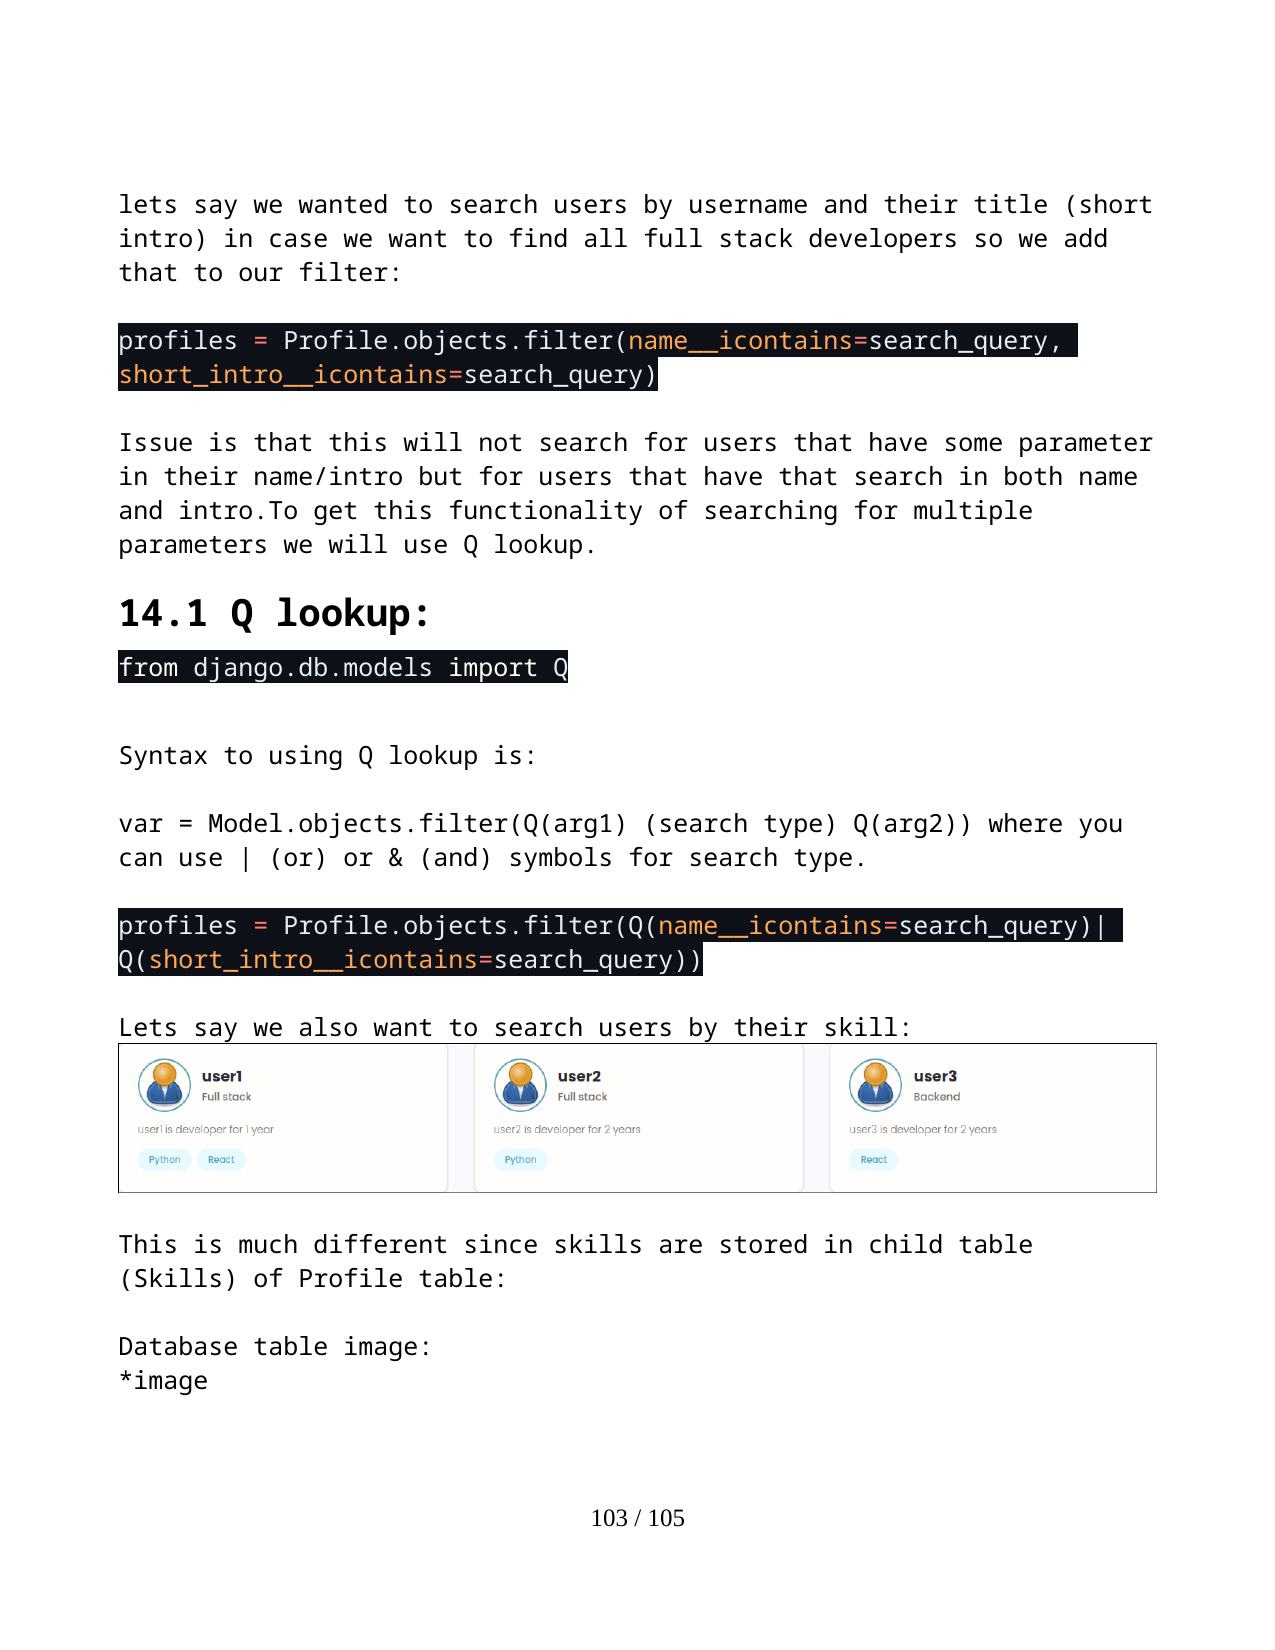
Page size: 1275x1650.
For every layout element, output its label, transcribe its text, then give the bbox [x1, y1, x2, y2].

text var = Model.objects.filter(Q(arg1) (search type) Q(arg2)) where you can use | (or) or & (and) symbols for search type. [118, 805, 1157, 873]
text lets say we wanted to search users by username and their title (short intro) in case we want to find all full stack developers so we add that to our filter: [118, 186, 1157, 288]
text profiles = Profile.objects.filter(Q(name__icontains=search_query)| Q(short_intro__icontains=search_query)) [118, 908, 1157, 976]
text Database table image: [118, 1329, 1157, 1363]
text Issue is that this will not search for users that have some parameter in their name/intro but for users that have that search in both name and intro.To get this functionality of searching for multiple parameters we will use Q lookup. [118, 425, 1157, 561]
subtitle 14.1 Q lookup: [118, 586, 1157, 637]
text Syntax to using Q lookup is: [118, 737, 1157, 771]
text This is much different since skills are stored in child table (Skills) of Profile table: [118, 1227, 1157, 1295]
text *image [118, 1363, 1157, 1397]
text Lets say we also want to search users by their skill: [118, 1010, 1157, 1043]
picture [118, 1043, 1157, 1193]
text from django.db.models import Q [118, 649, 1157, 683]
text profiles = Profile.objects.filter(name__icontains=search_query, short_intro__icontains=search_query) [118, 322, 1157, 391]
